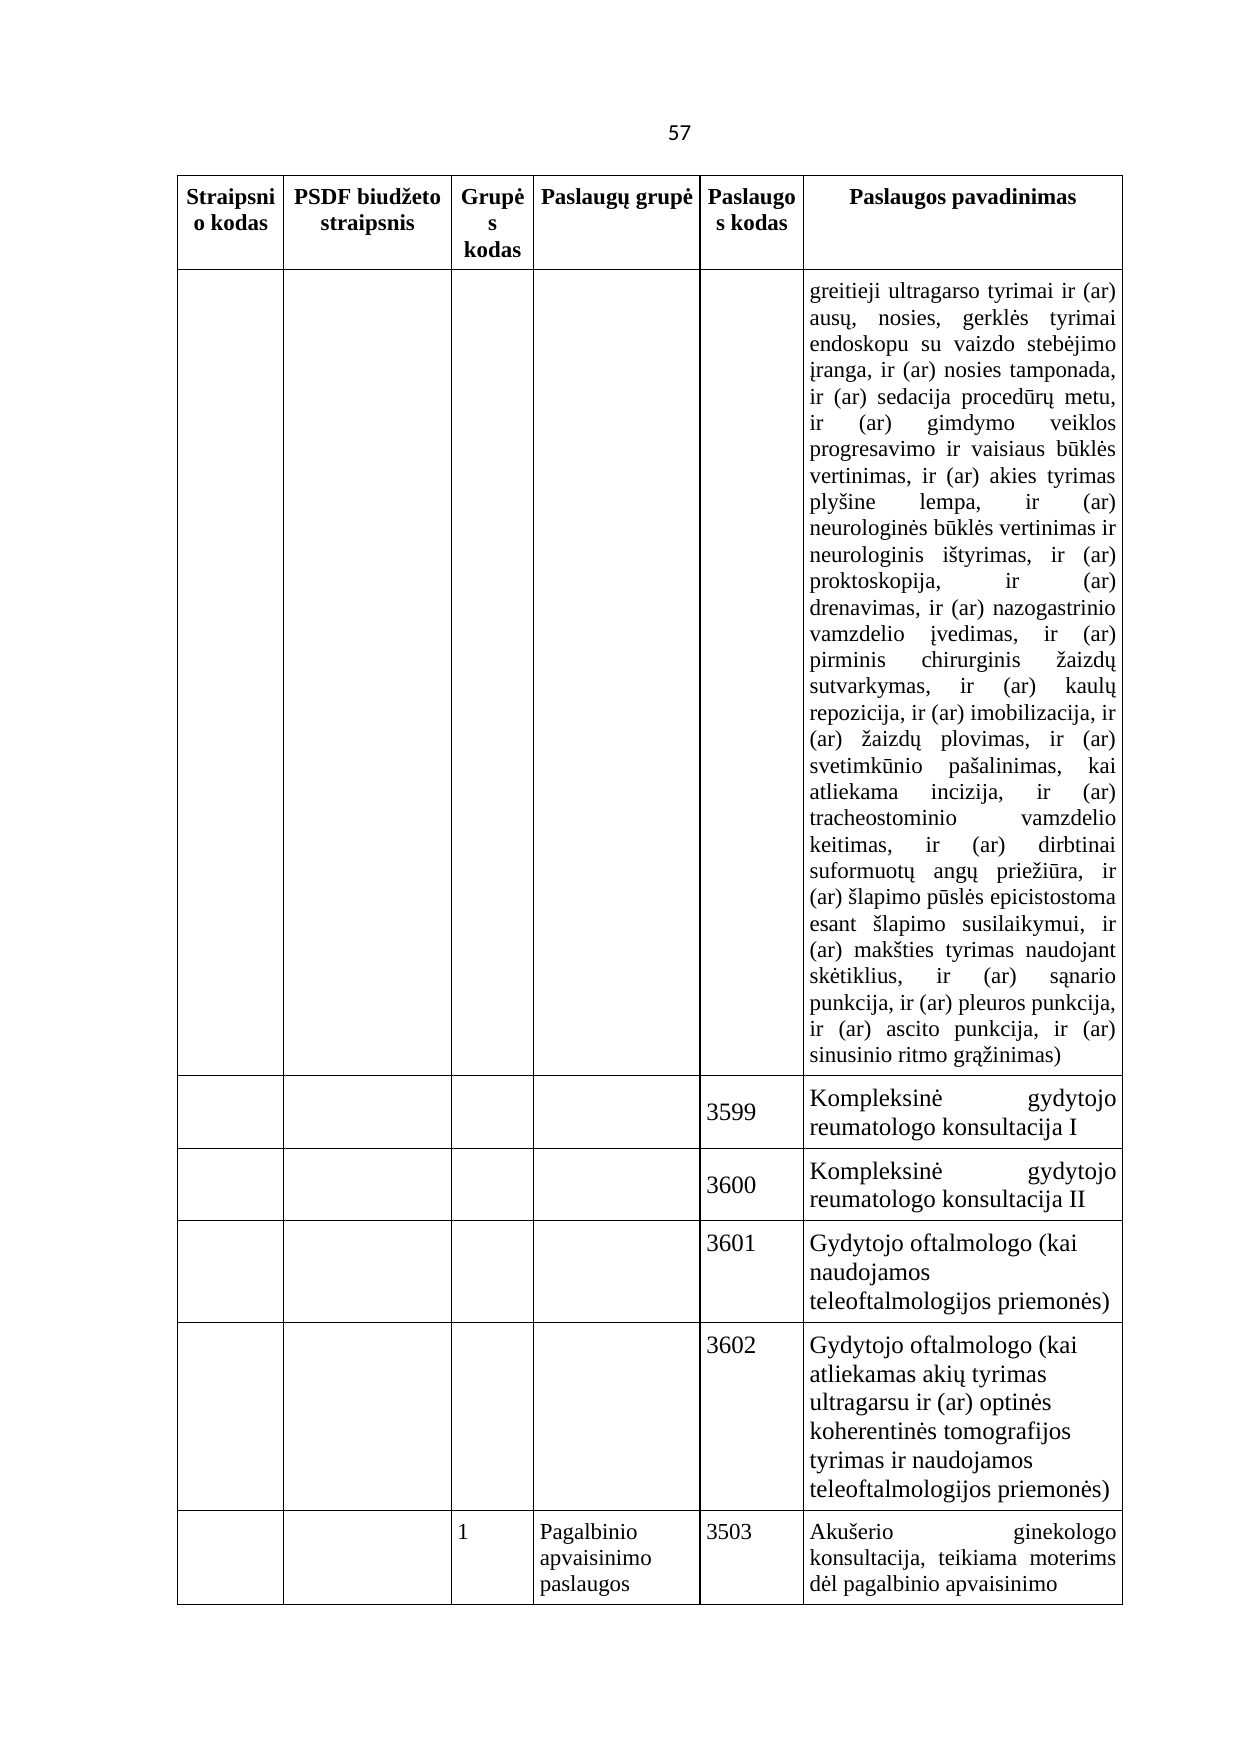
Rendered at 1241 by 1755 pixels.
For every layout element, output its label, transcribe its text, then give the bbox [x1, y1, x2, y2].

table_cell [178, 1323, 283, 1509]
table_cell 3599 [701, 1076, 803, 1148]
table_header PSDF biudžeto straipsnis [284, 176, 451, 269]
table_cell [452, 1323, 533, 1509]
table_cell Pagalbinio apvaisinimo paslaugos [534, 1511, 699, 1604]
table_cell Kompleksinė gydytojo reumatologo konsultacija I [804, 1076, 1122, 1148]
table_cell [534, 1149, 699, 1220]
table_cell [452, 270, 533, 1075]
table_cell 3600 [701, 1149, 803, 1220]
table_cell [284, 1511, 451, 1604]
table_header Grupės kodas [452, 176, 533, 269]
table_cell [178, 1149, 283, 1220]
table_cell [284, 270, 451, 1075]
table_cell [534, 1323, 699, 1509]
table_header Straipsnio kodas [178, 176, 283, 269]
table_cell 3601 [701, 1221, 803, 1322]
table_cell Akušerio ginekologo konsultacija, teikiama moterims dėl pagalbinio apvaisinimo [804, 1511, 1122, 1604]
table_cell [284, 1149, 451, 1220]
table_cell [534, 1076, 699, 1148]
table_cell Gydytojo oftalmologo (kai atliekamas akių tyrimas ultragarsu ir (ar) optinės koherentinės tomografijos tyrimas ir naudojamos teleoftalmologijos priemonės) [804, 1323, 1122, 1509]
table_cell [178, 270, 283, 1075]
table_header Paslaugos kodas [701, 176, 803, 269]
table_cell 3602 [701, 1323, 803, 1509]
table_cell [178, 1511, 283, 1604]
table_header Paslaugos pavadinimas [804, 176, 1122, 269]
table_cell [701, 270, 803, 1075]
table_cell [284, 1076, 451, 1148]
table_cell Kompleksinė gydytojo reumatologo konsultacija II [804, 1149, 1122, 1220]
table_cell greitieji ultragarso tyrimai ir (ar) ausų, nosies, gerklės tyrimai endoskopu su vaizdo stebėjimo įranga, ir (ar) nosies tamponada, ir (ar) sedacija procedūrų metu, ir (ar) gimdymo veiklos progresavimo ir vaisiaus būklės vertinimas, ir (ar) akies tyrimas plyšine lempa, ir (ar) neurologinės būklės vertinimas ir neurologinis ištyrimas, ir (ar) proktoskopija, ir (ar) drenavimas, ir (ar) nazogastrinio vamzdelio įvedimas, ir (ar) pirminis chirurginis žaizdų sutvarkymas, ir (ar) kaulų repozicija, ir (ar) imobilizacija, ir (ar) žaizdų plovimas, ir (ar) svetimkūnio pašalinimas, kai atliekama incizija, ir (ar) tracheostominio vamzdelio keitimas, ir (ar) dirbtinai suformuotų angų priežiūra, ir (ar) šlapimo pūslės epicistostoma esant šlapimo susilaikymui, ir (ar) makšties tyrimas naudojant skėtiklius, ir (ar) sąnario punkcija, ir (ar) pleuros punkcija, ir (ar) ascito punkcija, ir (ar) sinusinio ritmo grąžinimas) [804, 270, 1122, 1075]
table_header Paslaugų grupė [534, 176, 699, 269]
table_cell Gydytojo oftalmologo (kai naudojamos teleoftalmologijos priemonės) [804, 1221, 1122, 1322]
table_cell [284, 1323, 451, 1509]
table_cell [284, 1221, 451, 1322]
table_cell [178, 1221, 283, 1322]
table_cell 3503 [701, 1511, 803, 1604]
table_cell [534, 270, 699, 1075]
table_cell [452, 1221, 533, 1322]
table_cell 1 [452, 1511, 533, 1604]
table_cell [452, 1149, 533, 1220]
table_cell [452, 1076, 533, 1148]
table_cell [534, 1221, 699, 1322]
table_cell [178, 1076, 283, 1148]
